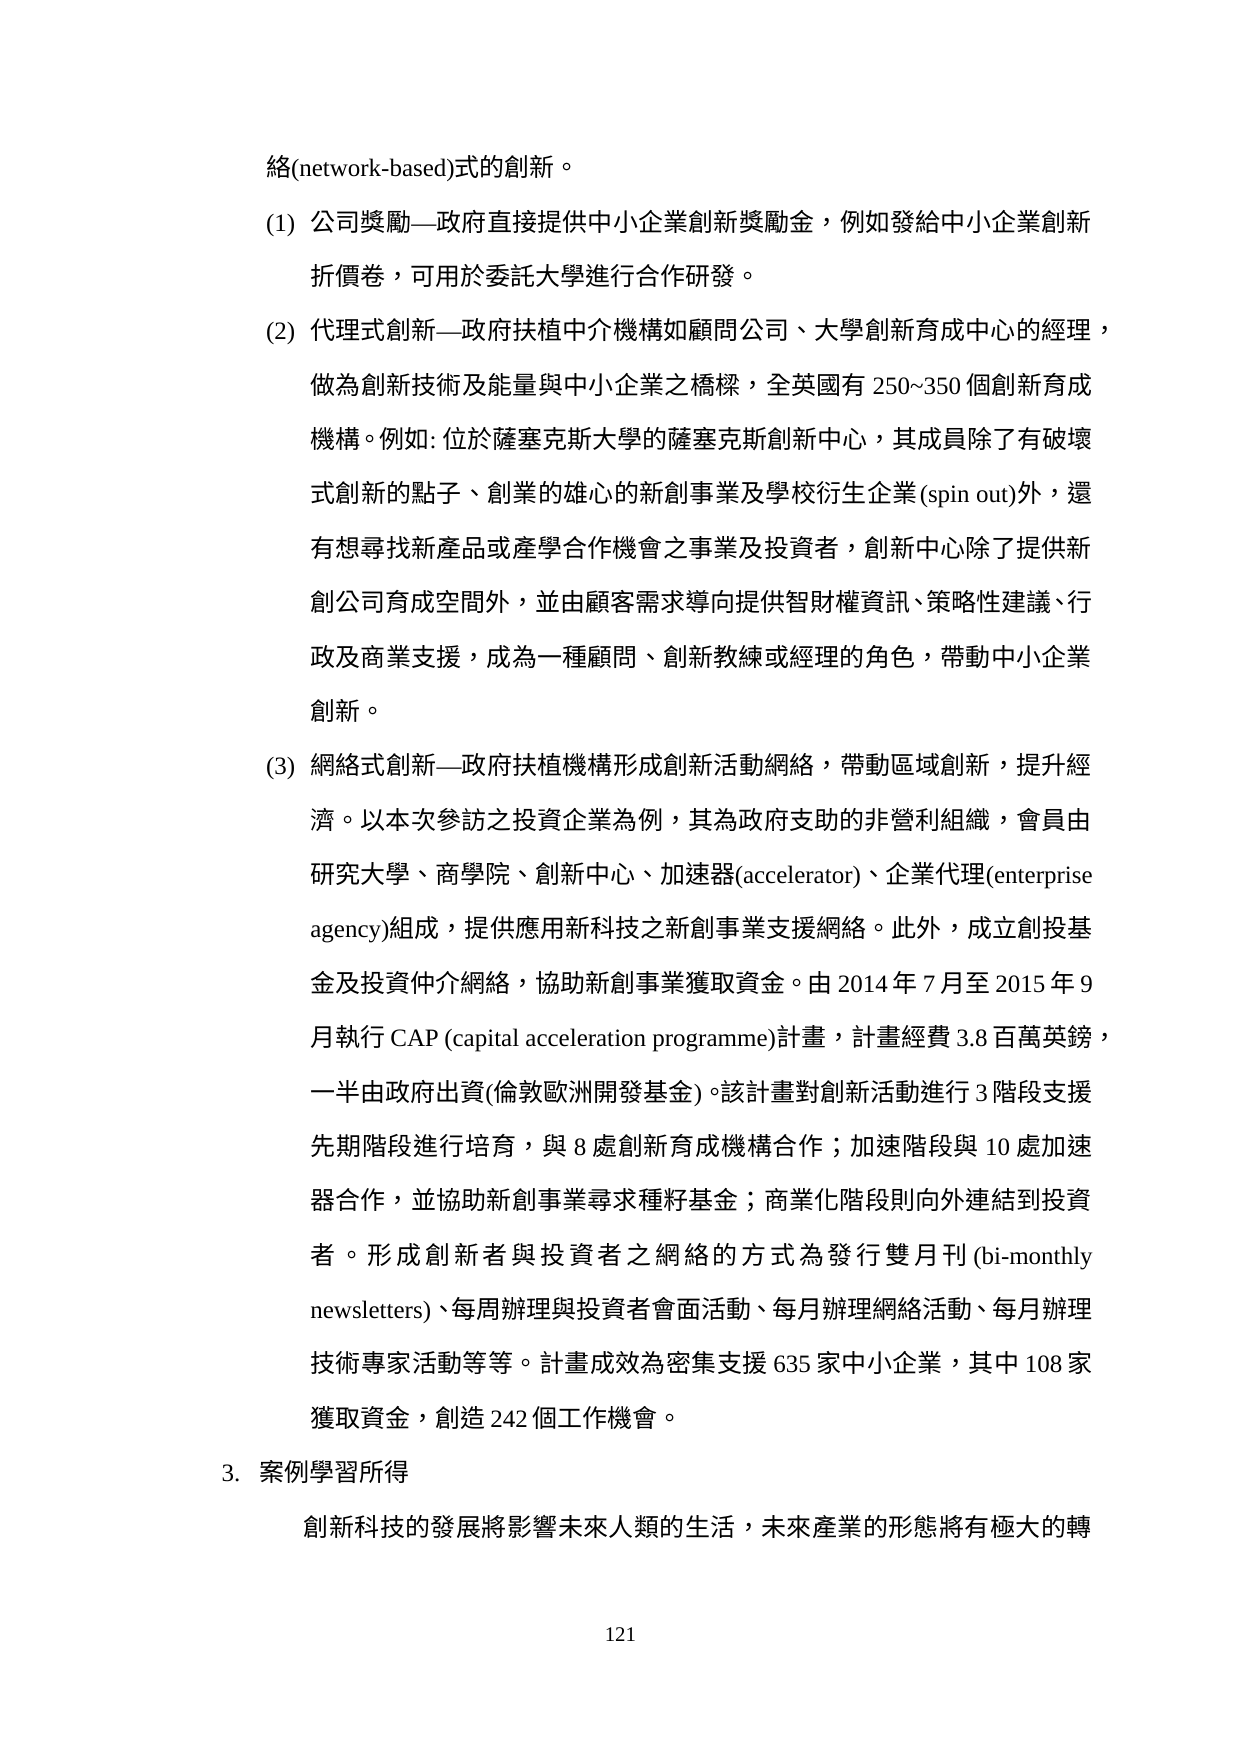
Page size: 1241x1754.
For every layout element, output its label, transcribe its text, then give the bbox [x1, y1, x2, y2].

list 案例學習所得 [221, 1453, 1092, 1489]
list 公司獎勵—政府直接提供中小企業創新獎勵金，例如發給中小企業創新折價卷，可用於委託大學進行合作研發。 [266, 202, 1092, 293]
text 絡(network-based)式的創新。 [266, 148, 1092, 184]
list 網絡式創新—政府扶植機構形成創新活動網絡，帶動區域創新，提升經濟。以本次參訪之投資企業為例，其為政府支助的非營利組織，會員由研究大學、商學院、創新中心、加速器(accelerator)、企業代理(enterprise agency)組成，提供應用新科技之新創事業支援網絡。此外，成立創投基金及投資仲介網絡，協助新創事業獲取資金。由2014年7月至2015年9月執行CAP (capital acceleration programme)計畫，計畫經費3.8百萬英鎊，一半由政府出資(倫敦歐洲開發基金)。該計畫對創新活動進行3階段支援，先期階段進行培育，與8處創新育成機構合作；加速階段與10處加速器合作，並協助新創事業尋求種籽基金；商業化階段則向外連結到投資者。形成創新者與投資者之網絡的方式為發行雙月刊(bi-monthly newsletters)、每周辦理與投資者會面活動、每月辦理網絡活動、每月辦理技術專家活動等等。計畫成效為密集支援635家中小企業，其中108家獲取資金，創造242個工作機會。 [266, 746, 1092, 1434]
list 代理式創新—政府扶植中介機構如顧問公司、大學創新育成中心的經理，做為創新技術及能量與中小企業之橋樑，全英國有250~350個創新育成機構。例如: 位於薩塞克斯大學的薩塞克斯創新中心，其成員除了有破壞式創新的點子、創業的雄心的新創事業及學校衍生企業(spin out)外，還有想尋找新產品或產學合作機會之事業及投資者，創新中心除了提供新創公司育成空間外，並由顧客需求導向提供智財權資訊、策略性建議、行政及商業支援，成為一種顧問、創新教練或經理的角色，帶動中小企業創新。 [266, 311, 1092, 728]
text 創新科技的發展將影響未來人類的生活，未來產業的形態將有極大的轉 [266, 1507, 1092, 1543]
